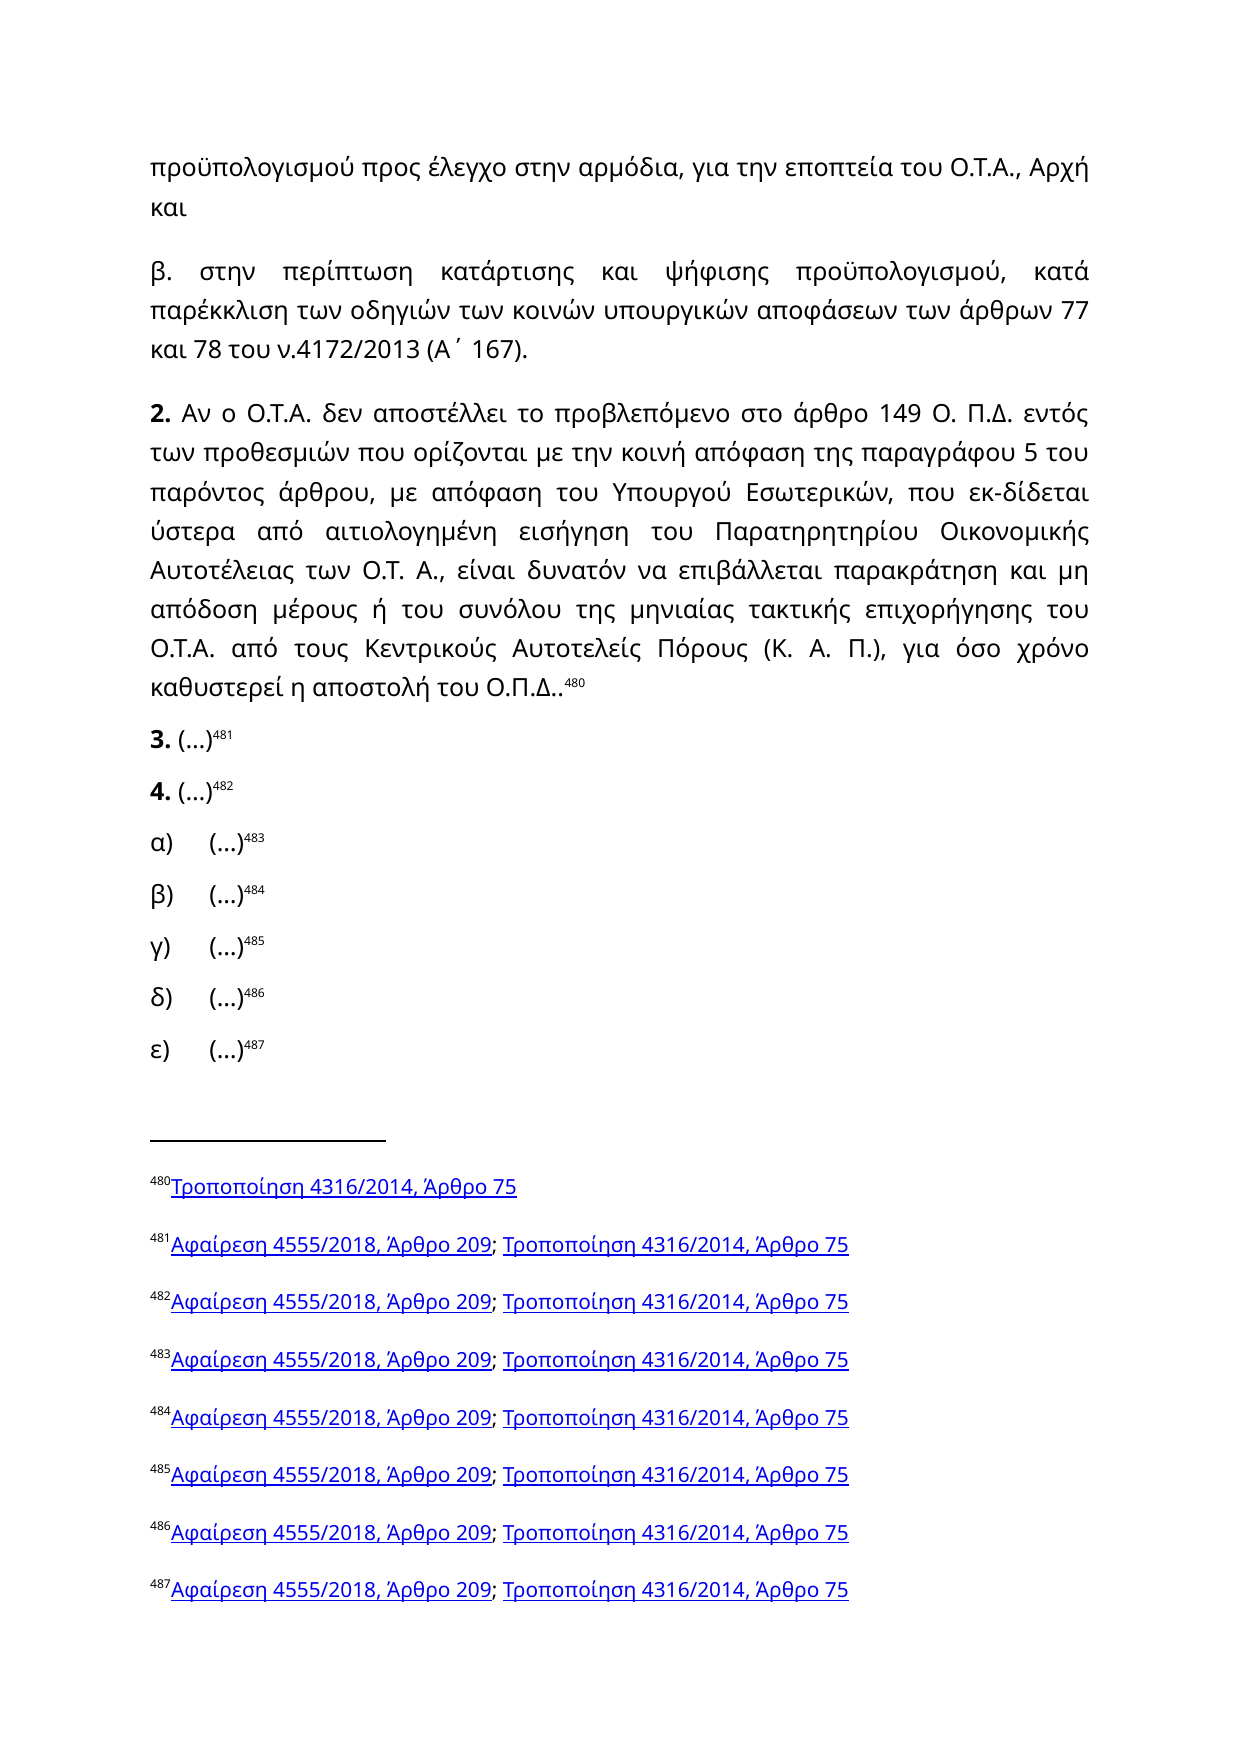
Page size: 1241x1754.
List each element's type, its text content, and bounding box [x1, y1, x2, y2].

list γ) (…) [150, 928, 1090, 962]
list ε) (…) [150, 1032, 1090, 1066]
text Αφαίρεση 4555/2018, Άρθρο 209; Τροποποίηση 4316/2014, Άρθρο 75 [150, 1230, 1090, 1258]
text Αφαίρεση 4555/2018, Άρθρο 209; Τροποποίηση 4316/2014, Άρθρο 75 [150, 1518, 1090, 1546]
list δ) (…) [150, 980, 1090, 1014]
text Αφαίρεση 4555/2018, Άρθρο 209; Τροποποίηση 4316/2014, Άρθρο 75 [150, 1287, 1090, 1316]
text Αφαίρεση 4555/2018, Άρθρο 209; Τροποποίηση 4316/2014, Άρθρο 75 [150, 1460, 1090, 1489]
text 2. Αν ο Ο.Τ.Α. δεν αποστέλλει το προβλεπόμενο στο άρθρο 149 Ο. Π.Δ. εντός των προθεσμιών που ορίζονται με την κοινή απόφαση της παραγράφου 5 του παρόντος άρθρου, με απόφαση του Υπουργού Εσωτερικών, που εκ-δίδεται ύστερα από αιτιολογημένη εισήγηση του Παρατηρητηρίου Οικονομικής Αυτοτέλειας των Ο.Τ. Α., είναι δυνατόν να επιβάλλεται παρακράτηση και μη απόδοση μέρους ή του συνόλου της μηνιαίας τακτικής επιχορήγησης του Ο.Τ.Α. από τους Κεντρικούς Αυτοτελείς Πόρους (Κ. Α. Π.), για όσο χρόνο καθυστερεί η αποστολή του Ο.Π.Δ.. [150, 396, 1090, 704]
text προϋπολογισμού προς έλεγχο στην αρμόδια, για την εποπτεία του Ο.Τ.Α., Αρχή και [150, 150, 1090, 223]
list β) (…) [150, 877, 1090, 911]
text Αφαίρεση 4555/2018, Άρθρο 209; Τροποποίηση 4316/2014, Άρθρο 75 [150, 1403, 1090, 1431]
text β. στην περίπτωση κατάρτισης και ψήφισης προϋπολογισμού, κατά παρέκκλιση των οδηγιών των κοινών υπουργικών αποφάσεων των άρθρων 77 και 78 του ν.4172/2013 (Α΄ 167). [150, 253, 1090, 366]
text Αφαίρεση 4555/2018, Άρθρο 209; Τροποποίηση 4316/2014, Άρθρο 75 [150, 1576, 1090, 1604]
list α) (…) [150, 825, 1090, 859]
text 3. (…) [150, 722, 1090, 756]
text 4. (…) [150, 773, 1090, 807]
text Τροποποίηση 4316/2014, Άρθρο 75 [150, 1172, 1090, 1201]
text Αφαίρεση 4555/2018, Άρθρο 209; Τροποποίηση 4316/2014, Άρθρο 75 [150, 1345, 1090, 1373]
